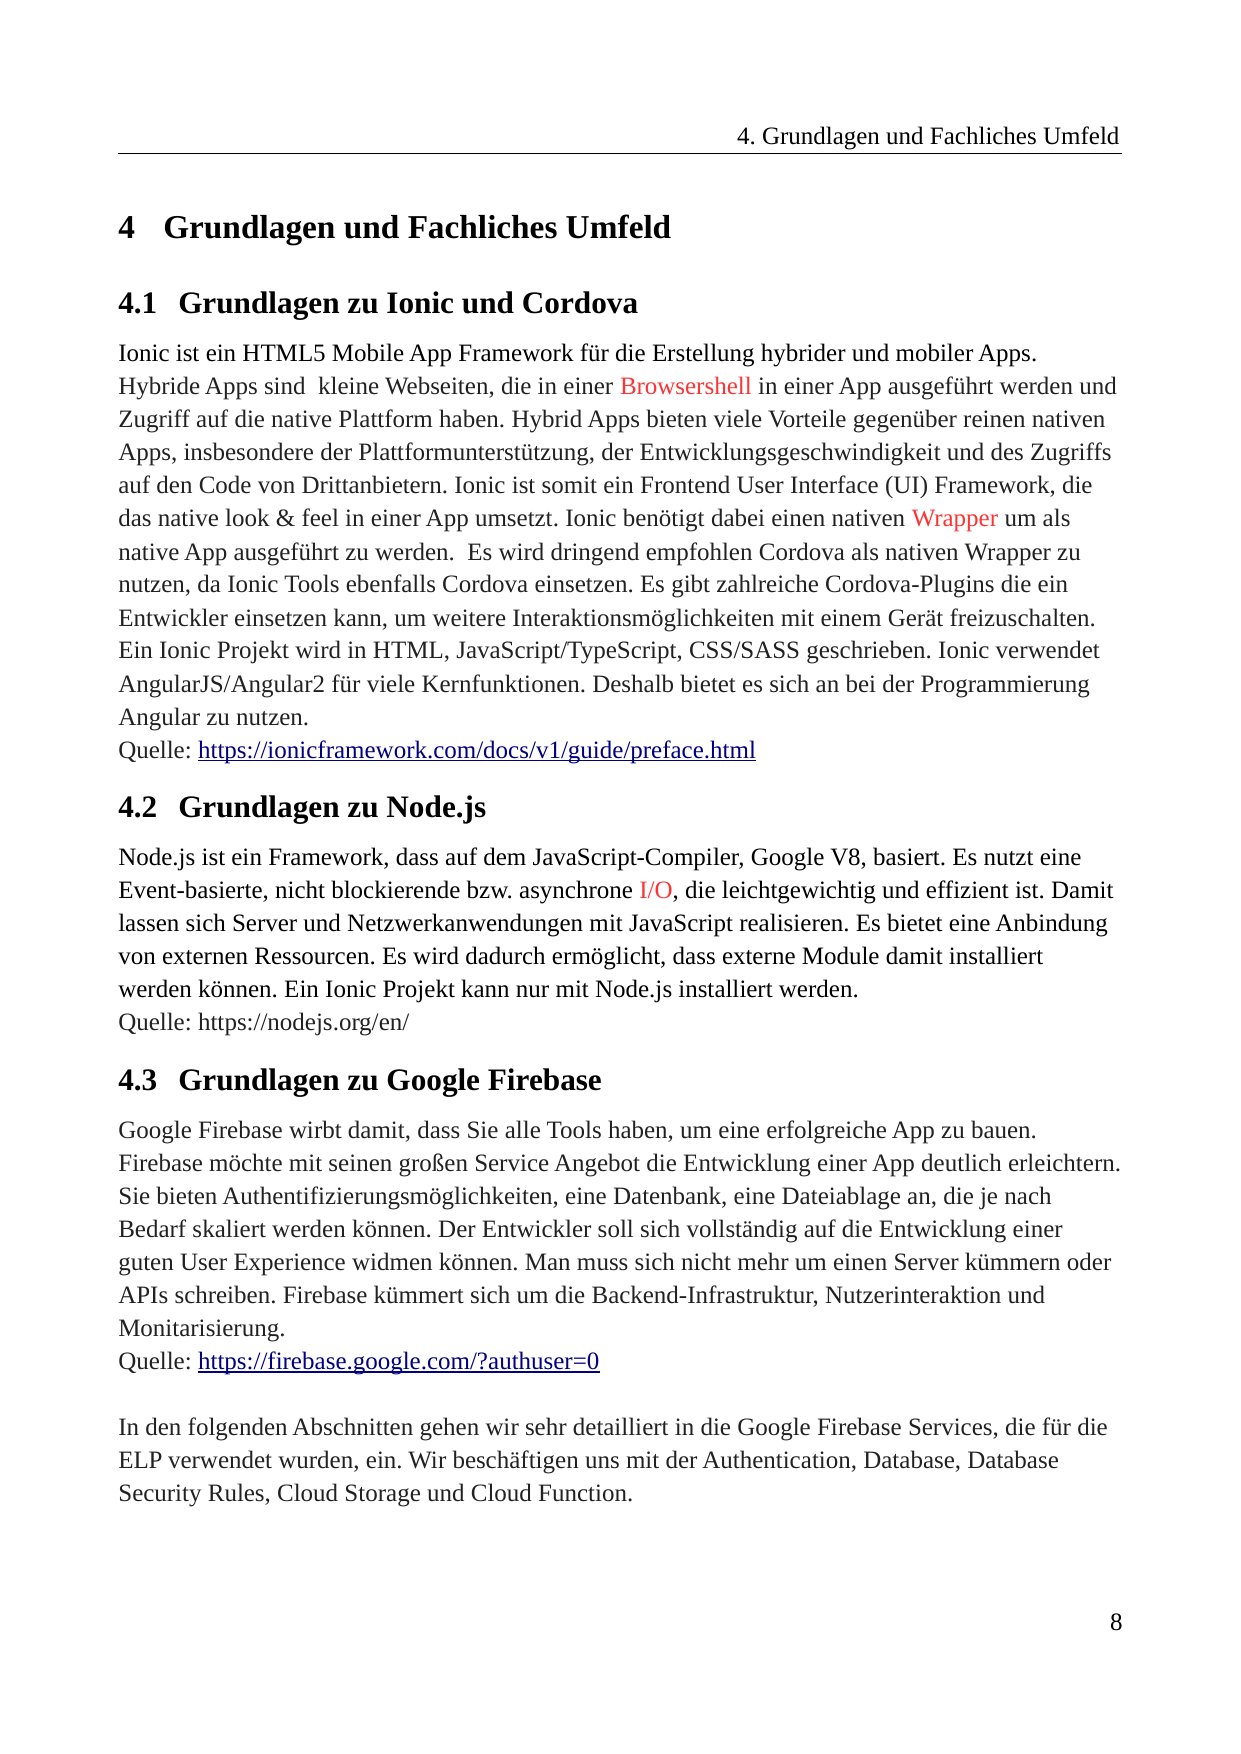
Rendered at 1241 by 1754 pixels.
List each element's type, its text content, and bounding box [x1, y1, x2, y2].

text In den folgenden Abschnitten gehen wir sehr detailliert in die Google Firebase Services, die für die ELP verwendet wurden, ein. Wir beschäftigen uns mit der Authentication, Database, Database Security Rules, Cloud Storage und Cloud Function. [118, 1412, 1122, 1507]
subtitle Grundlagen zu Node.js [118, 788, 1122, 824]
text Quelle: https://ionicframework.com/docs/v1/guide/preface.html [118, 735, 1122, 763]
text Ionic ist ein HTML5 Mobile App Framework für die Erstellung hybrider und mobiler Apps. Hybride Apps sind kleine Webseiten, die in einer Browsershell in einer App ausgeführt werden und Zugriff auf die native Plattform haben. Hybrid Apps bieten viele Vorteile gegenüber reinen nativen Apps, insbesondere der Plattformunterstützung, der Entwicklungsgeschwindigkeit und des Zugriffs auf den Code von Drittanbietern. Ionic ist somit ein Frontend User Interface (UI) Framework, die das native look & feel in einer App umsetzt. Ionic benötigt dabei einen nativen Wrapper um als native App ausgeführt zu werden. Es wird dringend empfohlen Cordova als nativen Wrapper zu nutzen, da Ionic Tools ebenfalls Cordova einsetzen. Es gibt zahlreiche Cordova-Plugins die ein Entwickler einsetzen kann, um weitere Interaktionsmöglichkeiten mit einem Gerät freizuschalten. Ein Ionic Projekt wird in HTML, JavaScript/TypeScript, CSS/SASS geschrieben. Ionic verwendet AngularJS/Angular2 für viele Kernfunktionen. Deshalb bietet es sich an bei der Programmierung Angular zu nutzen. [118, 338, 1122, 730]
text Node.js ist ein Framework, dass auf dem JavaScript-Compiler, Google V8, basiert. Es nutzt eine Event-basierte, nicht blockierende bzw. asynchrone I/O, die leichtgewichtig und effizient ist. Damit lassen sich Server und Netzwerkanwendungen mit JavaScript realisieren. Es bietet eine Anbindung von externen Ressourcen. Es wird dadurch ermöglicht, dass externe Module damit installiert werden können. Ein Ionic Projekt kann nur mit Node.js installiert werden. [118, 842, 1122, 1003]
subtitle Grundlagen und Fachliches Umfeld [118, 207, 1122, 246]
text Google Firebase wirbt damit, dass Sie alle Tools haben, um eine erfolgreiche App zu bauen. Firebase möchte mit seinen großen Service Angebot die Entwicklung einer App deutlich erleichtern. Sie bieten Authentifizierungsmöglichkeiten, eine Datenbank, eine Dateiablage an, die je nach Bedarf skaliert werden können. Der Entwickler soll sich vollständig auf die Entwicklung einer guten User Experience widmen können. Man muss sich nicht mehr um einen Server kümmern oder APIs schreiben. Firebase kümmert sich um die Backend-Infrastruktur, Nutzerinteraktion und Monitarisierung. [118, 1115, 1122, 1342]
text Quelle: https://firebase.google.com/?authuser=0 [118, 1346, 1122, 1375]
subtitle Grundlagen zu Google Firebase [118, 1061, 1122, 1097]
subtitle Grundlagen zu Ionic und Cordova [118, 285, 1122, 321]
text Quelle: https://nodejs.org/en/ [118, 1007, 1122, 1036]
